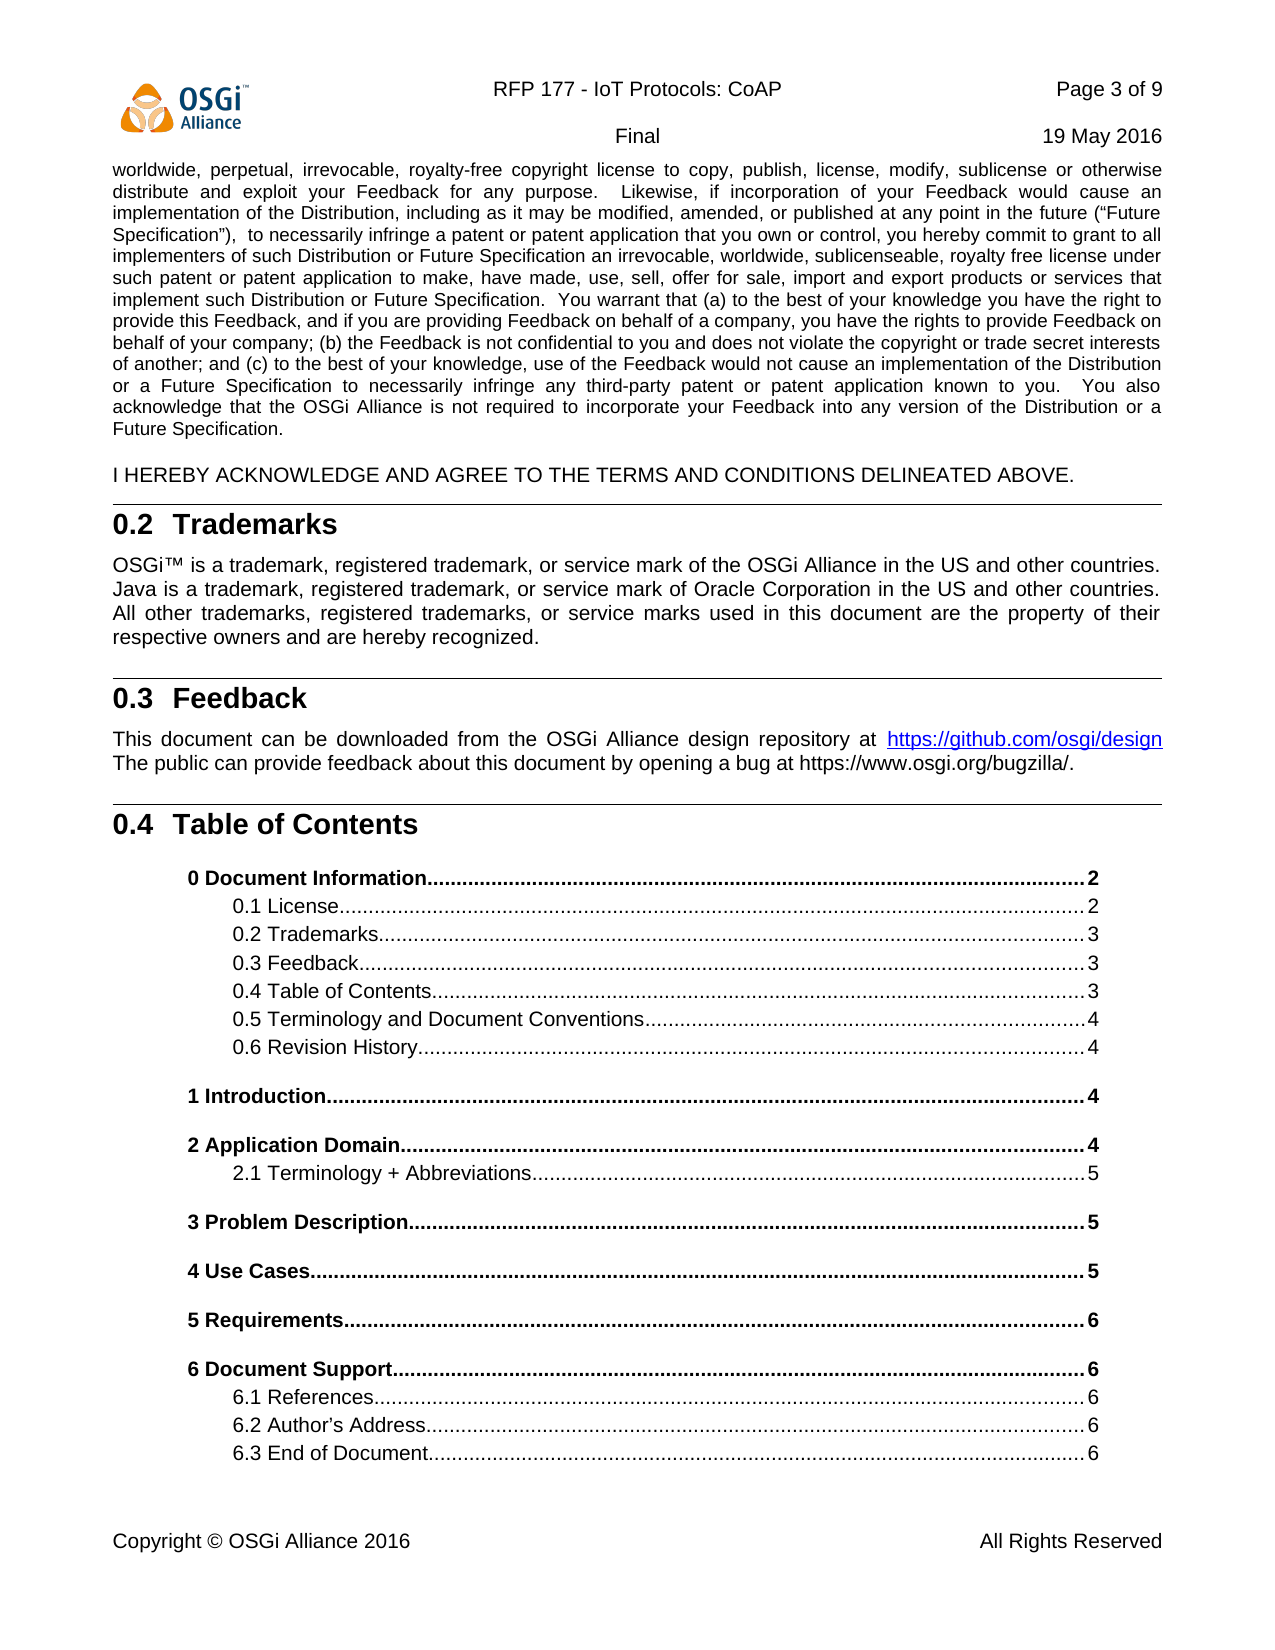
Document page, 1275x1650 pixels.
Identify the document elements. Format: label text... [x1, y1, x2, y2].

text I HEREBY ACKNOWLEDGE AND AGREE TO THE TERMS AND CONDITIONS DELINEATED ABOVE. [112, 463, 1162, 487]
text 0.1 License 2 [232, 894, 1162, 918]
text 0 Document Information 2 [187, 866, 1162, 890]
text 6.2 Author’s Address 6 [232, 1413, 1162, 1437]
subtitle Feedback [112, 679, 1162, 715]
text 2.1 Terminology + Abbreviations 5 [232, 1161, 1162, 1185]
subtitle Trademarks [112, 505, 1162, 541]
text worldwide, perpetual, irrevocable, royalty-free copyright license to copy, publish, license, modify, sublicense or otherwise distribute and exploit your Feedback for any purpose. Likewise, if incorporation of your Feedback would cause an implementation of the Distribution, including as it may be modified, amended, or published at any point in the future (“Future Specification”), to necessarily infringe a patent or patent application that you own or control, you hereby commit to grant to all implementers of such Distribution or Future Specification an irrevocable, worldwide, sublicenseable, royalty free license under such patent or patent application to make, have made, use, sell, offer for sale, import and export products or services that implement such Distribution or Future Specification. You warrant that (a) to the best of your knowledge you have the right to provide this Feedback, and if you are providing Feedback on behalf of a company, you have the rights to provide Feedback on behalf of your company; (b) the Feedback is not confidential to you and does not violate the copyright or trade secret interests of another; and (c) to the best of your knowledge, use of the Feedback would not cause an implementation of the Distribution or a Future Specification to necessarily infringe any third-party patent or patent application known to you. You also acknowledge that the OSGi Alliance is not required to incorporate your Feedback into any version of the Distribution or a Future Specification. [112, 159, 1162, 439]
picture [113, 76, 257, 140]
text 2 Application Domain 4 [187, 1133, 1162, 1157]
text 0.2 Trademarks 3 [232, 922, 1162, 946]
text 6.3 End of Document 6 [232, 1441, 1162, 1465]
text 6 Document Support 6 [187, 1357, 1162, 1381]
text 0.5 Terminology and Document Conventions 4 [232, 1007, 1162, 1031]
text 0.6 Revision History 4 [232, 1035, 1162, 1059]
text 5 Requirements 6 [187, 1308, 1162, 1332]
text 0.4 Table of Contents 3 [232, 978, 1162, 1002]
text 3 Problem Description 5 [187, 1210, 1162, 1234]
subtitle Table of Contents [112, 805, 1162, 841]
text 0.3 Feedback 3 [232, 950, 1162, 974]
text OSGi™ is a trademark, registered trademark, or service mark of the OSGi Alliance in the US and other countries. Java is a trademark, registered trademark, or service mark of Oracle Corporation in the US and other countries. All other trademarks, registered trademarks, or service marks used in this document are the property of their respective owners and are hereby recognized. [112, 553, 1162, 649]
text This document can be downloaded from the OSGi Alliance design repository at https://github.com/osgi/design The public can provide feedback about this document by opening a bug at https://www.osgi.org/bugzilla/. [112, 727, 1162, 775]
text 4 Use Cases 5 [187, 1259, 1162, 1283]
text 6.1 References 6 [232, 1385, 1162, 1409]
text 1 Introduction 4 [187, 1084, 1162, 1108]
